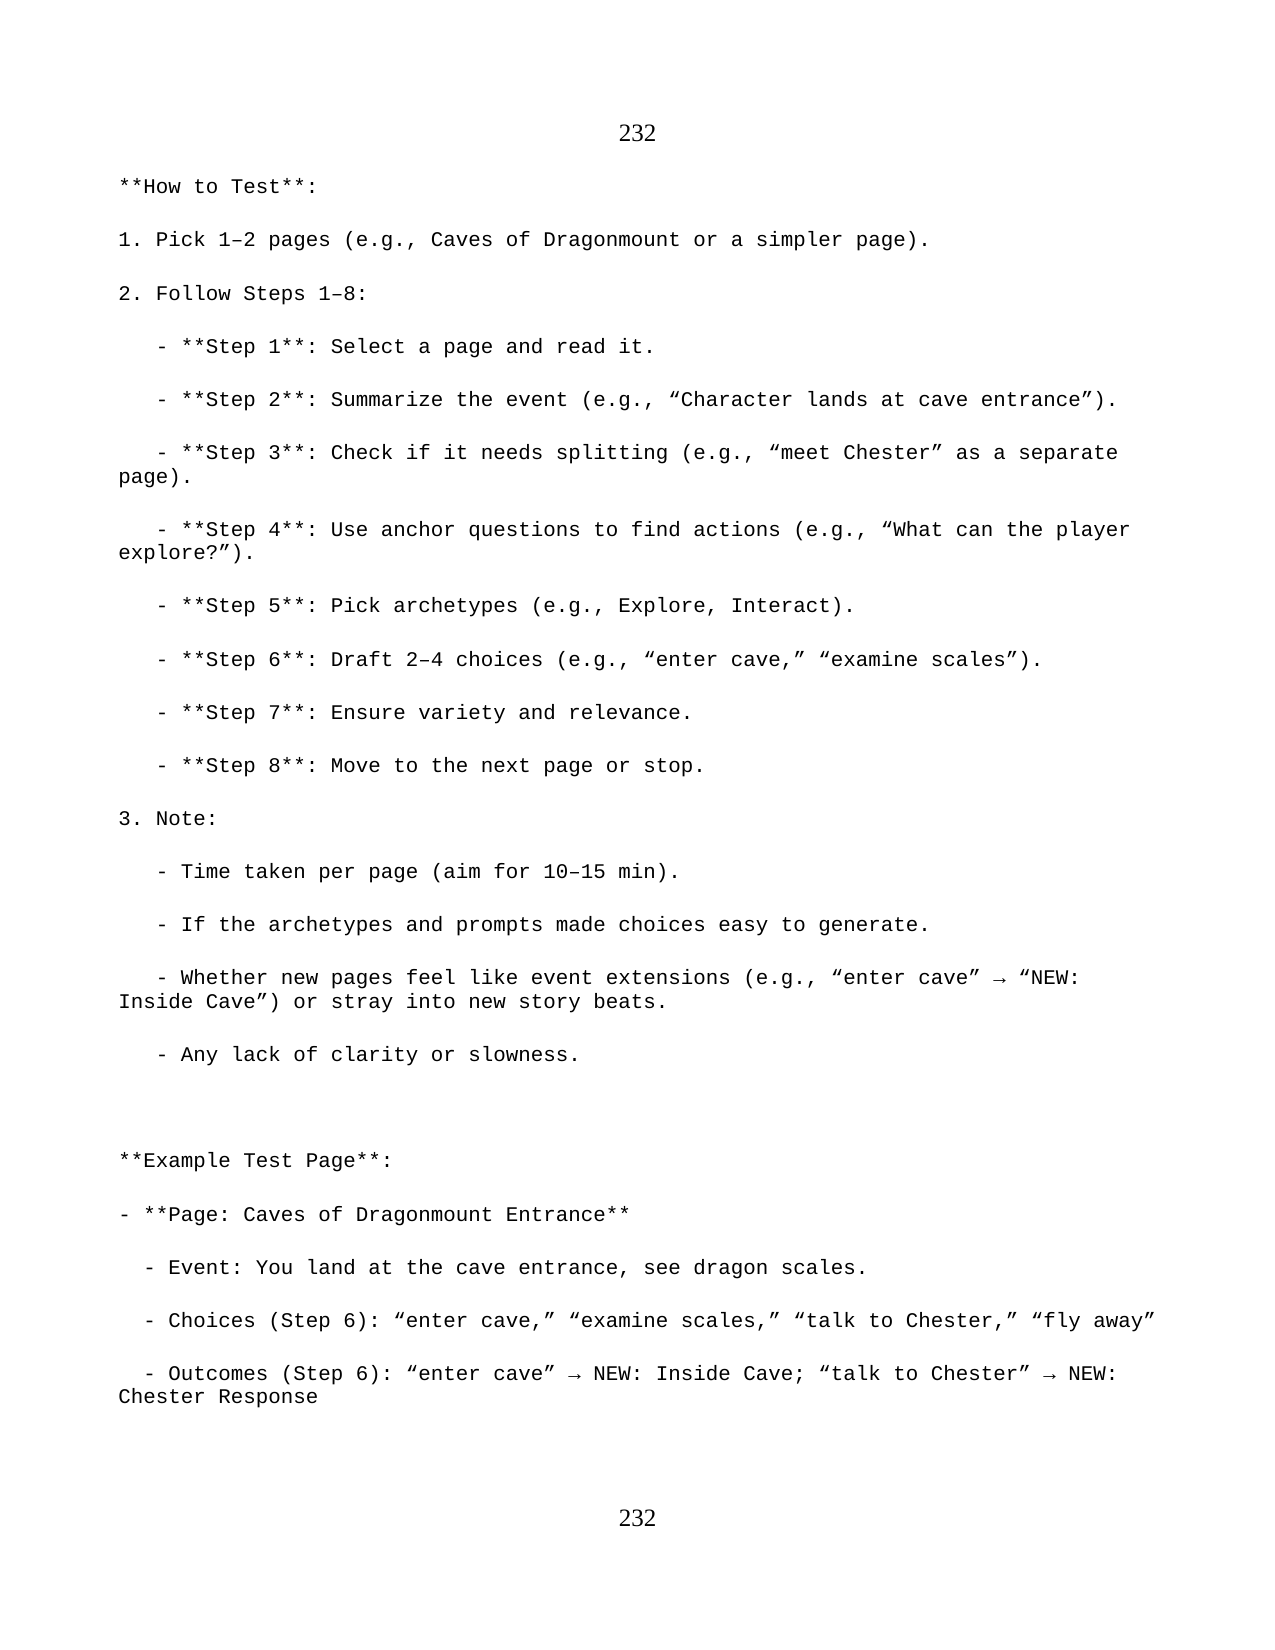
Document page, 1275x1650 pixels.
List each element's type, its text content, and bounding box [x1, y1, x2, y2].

text - **Step 7**: Ensure variety and relevance. [118, 702, 1157, 725]
text - Event: You land at the cave entrance, see dragon scales. [118, 1257, 1157, 1280]
text - **Step 2**: Summarize the event (e.g., “Character lands at cave entrance”). [118, 389, 1157, 412]
text - **Step 3**: Check if it needs splitting (e.g., “meet Chester” as a separate page). [118, 442, 1157, 489]
text - **Step 8**: Move to the next page or stop. [118, 755, 1157, 778]
text - **Step 6**: Draft 2–4 choices (e.g., “enter cave,” “examine scales”). [118, 649, 1157, 672]
text **How to Test**: [118, 176, 1157, 200]
text - Choices (Step 6): “enter cave,” “examine scales,” “talk to Chester,” “fly away” [118, 1310, 1157, 1333]
text - Any lack of clarity or slowness. [118, 1044, 1157, 1068]
text - Time taken per page (aim for 10–15 min). [118, 861, 1157, 885]
text - If the archetypes and prompts made choices easy to generate. [118, 914, 1157, 938]
text - **Page: Caves of Dragonmount Entrance** [118, 1203, 1157, 1227]
text - Outcomes (Step 6): “enter cave” → NEW: Inside Cave; “talk to Chester” → NEW: Chester Response [118, 1363, 1157, 1410]
text - Whether new pages feel like event extensions (e.g., “enter cave” → “NEW: Inside Cave”) or stray into new story beats. [118, 967, 1157, 1015]
text 3. Note: [118, 808, 1157, 832]
text **Example Test Page**: [118, 1150, 1157, 1174]
text - **Step 4**: Use anchor questions to find actions (e.g., “What can the player explore?”). [118, 519, 1157, 566]
text 2. Follow Steps 1–8: [118, 283, 1157, 306]
text - **Step 5**: Pick archetypes (e.g., Explore, Interact). [118, 596, 1157, 619]
text - **Step 1**: Select a page and read it. [118, 336, 1157, 359]
text 1. Pick 1–2 pages (e.g., Caves of Dragonmount or a simpler page). [118, 229, 1157, 253]
